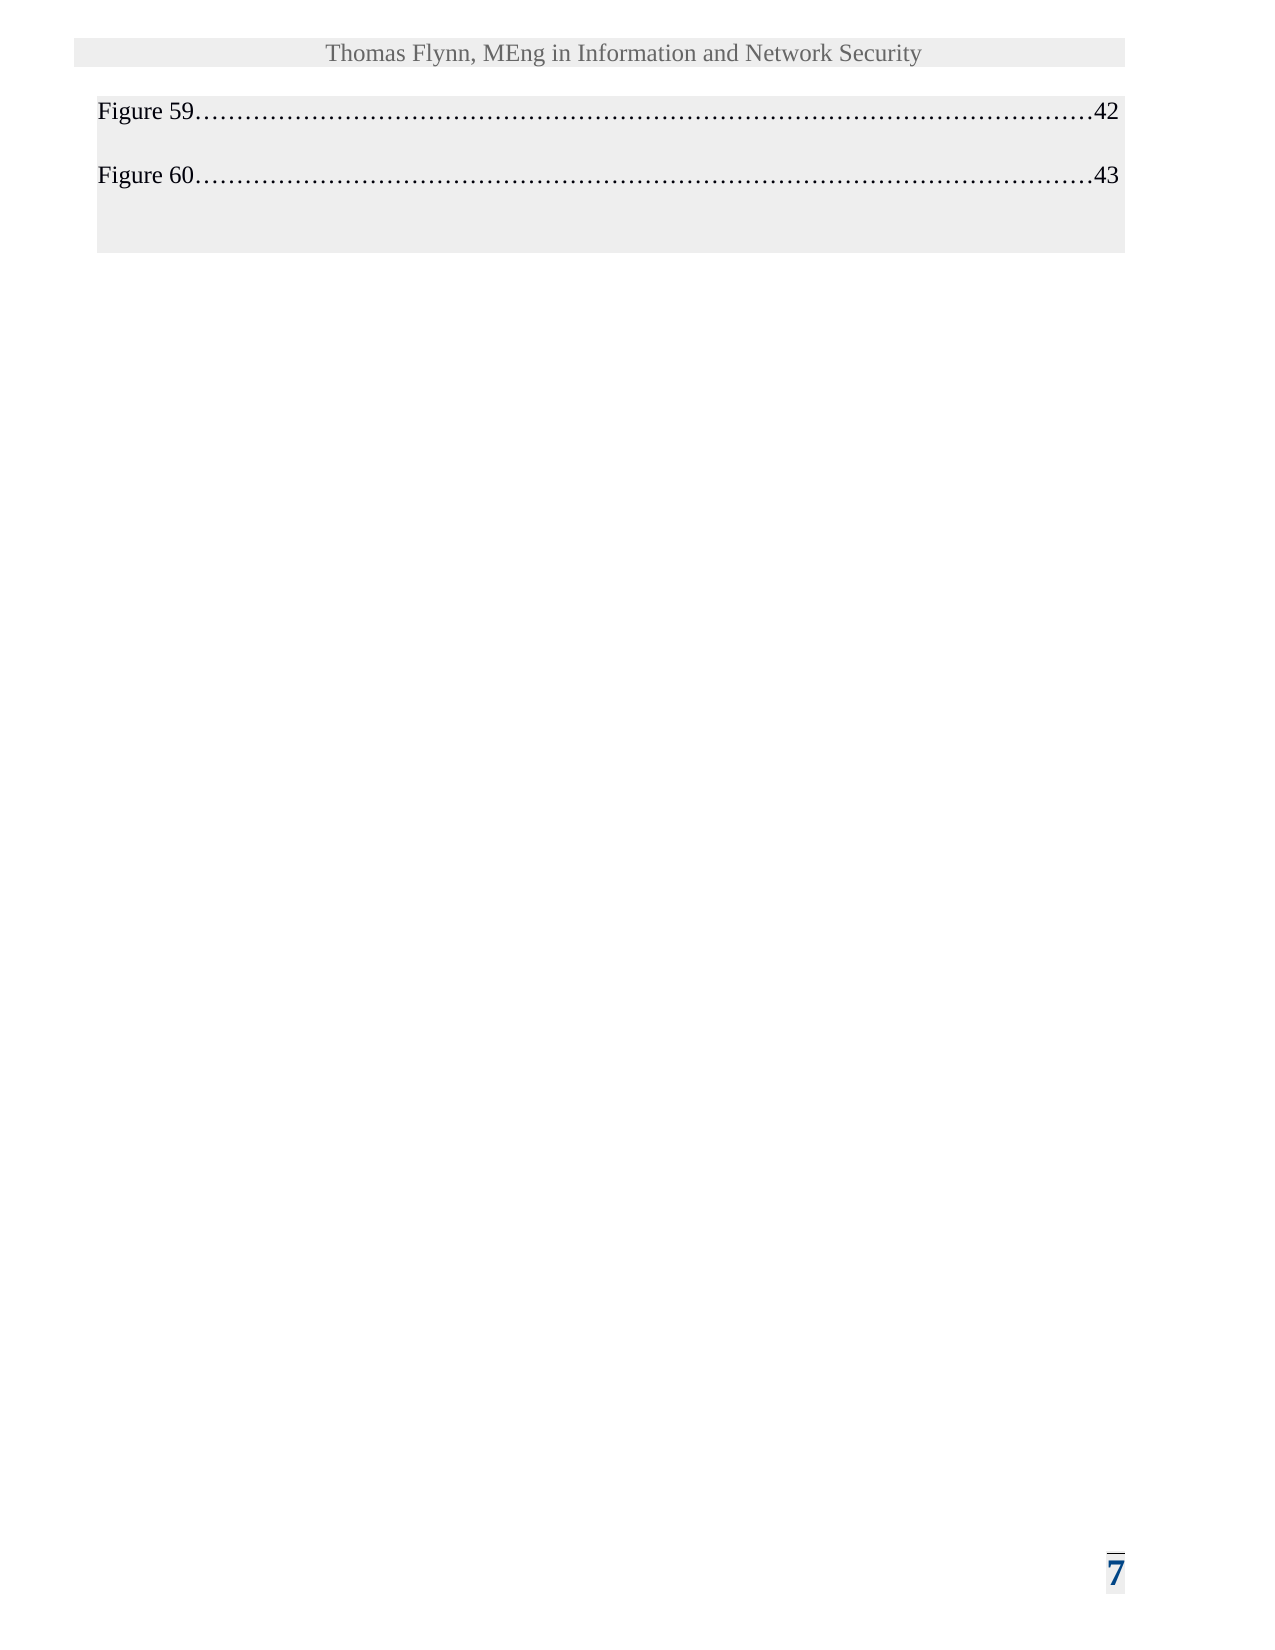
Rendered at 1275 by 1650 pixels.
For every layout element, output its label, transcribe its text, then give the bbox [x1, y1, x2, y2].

text Figure 60………………………………………………………………………………………………43 [97, 160, 1125, 189]
text Figure 59………………………………………………………………………………………………42 [97, 96, 1125, 125]
